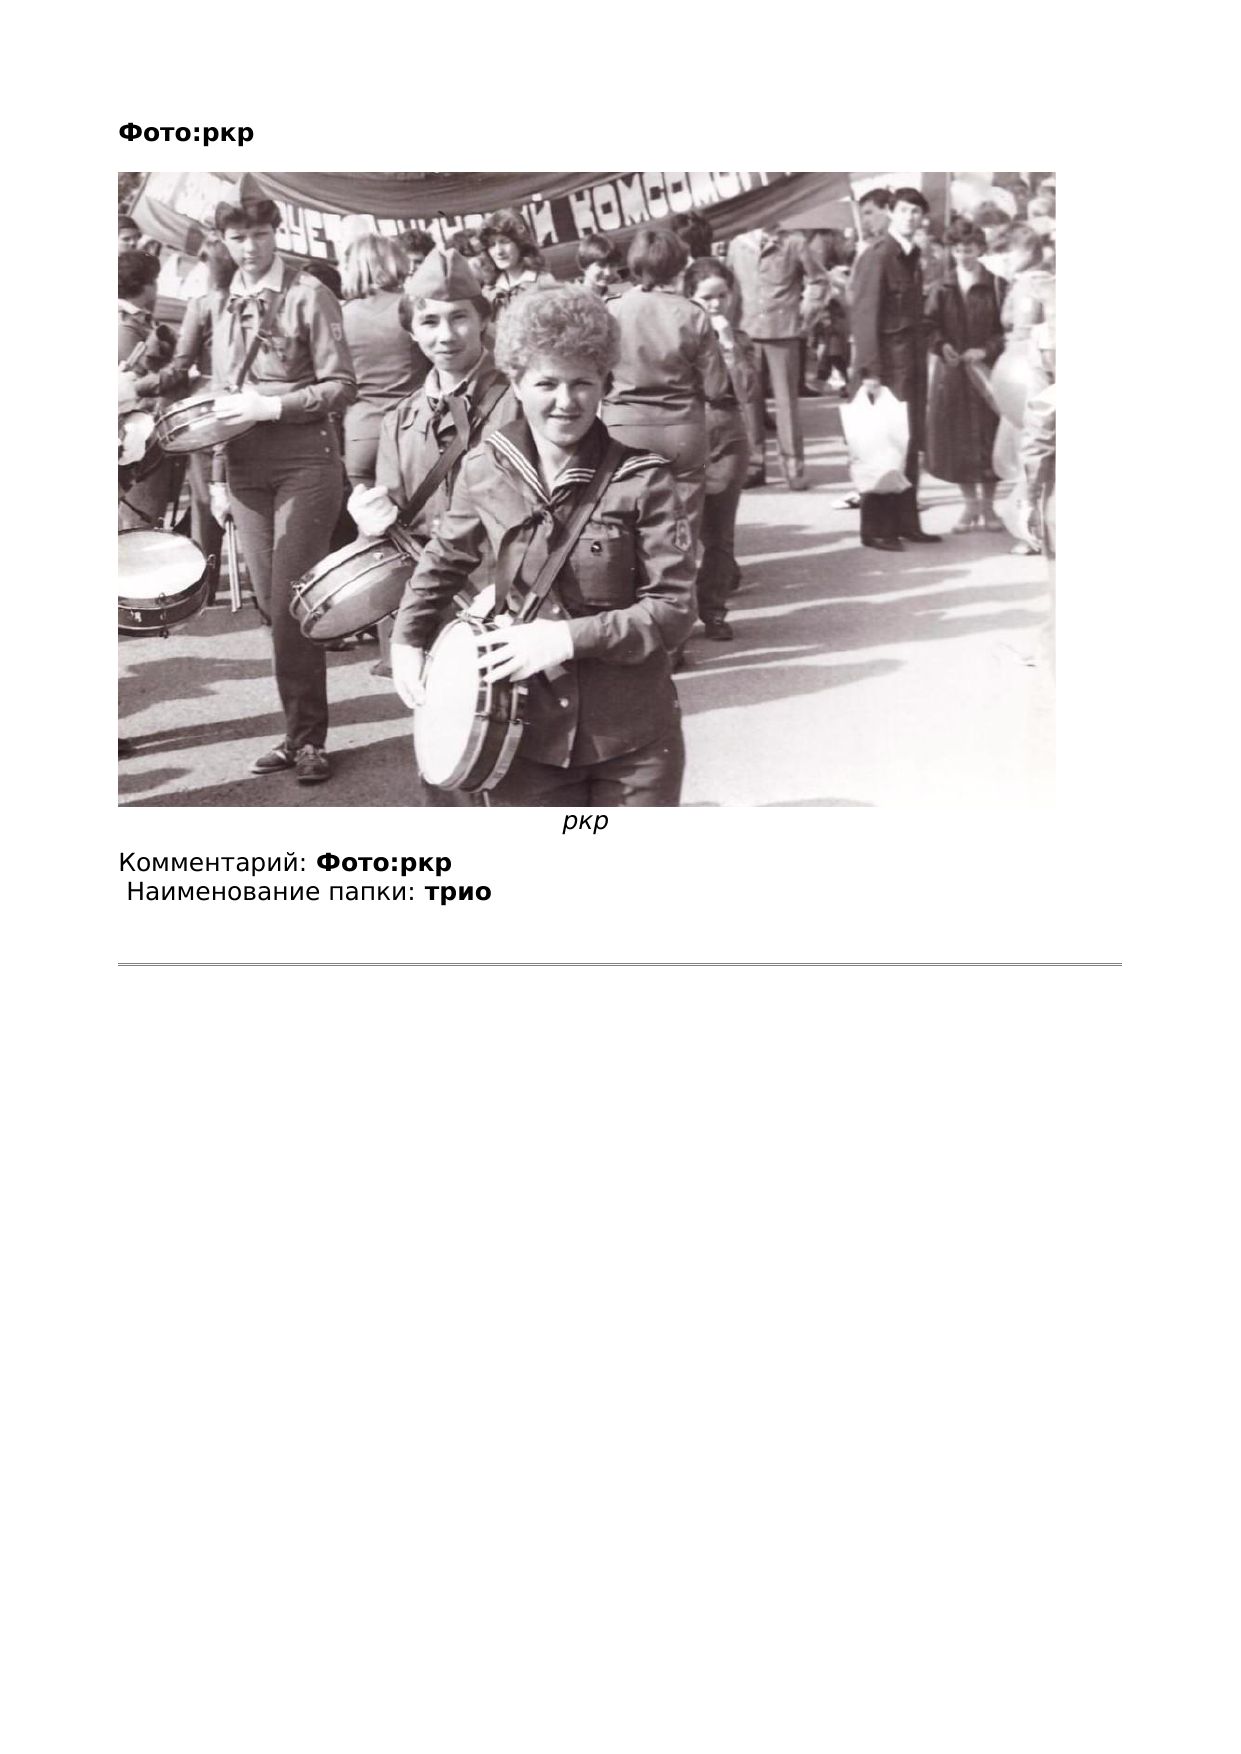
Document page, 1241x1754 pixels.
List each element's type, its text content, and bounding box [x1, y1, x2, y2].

text Комментарий: Фото:ркр Наименование папки: трио [118, 848, 1122, 936]
text ркр [118, 807, 1056, 836]
picture [118, 172, 1056, 807]
subtitle Фото:ркр [118, 118, 1122, 147]
